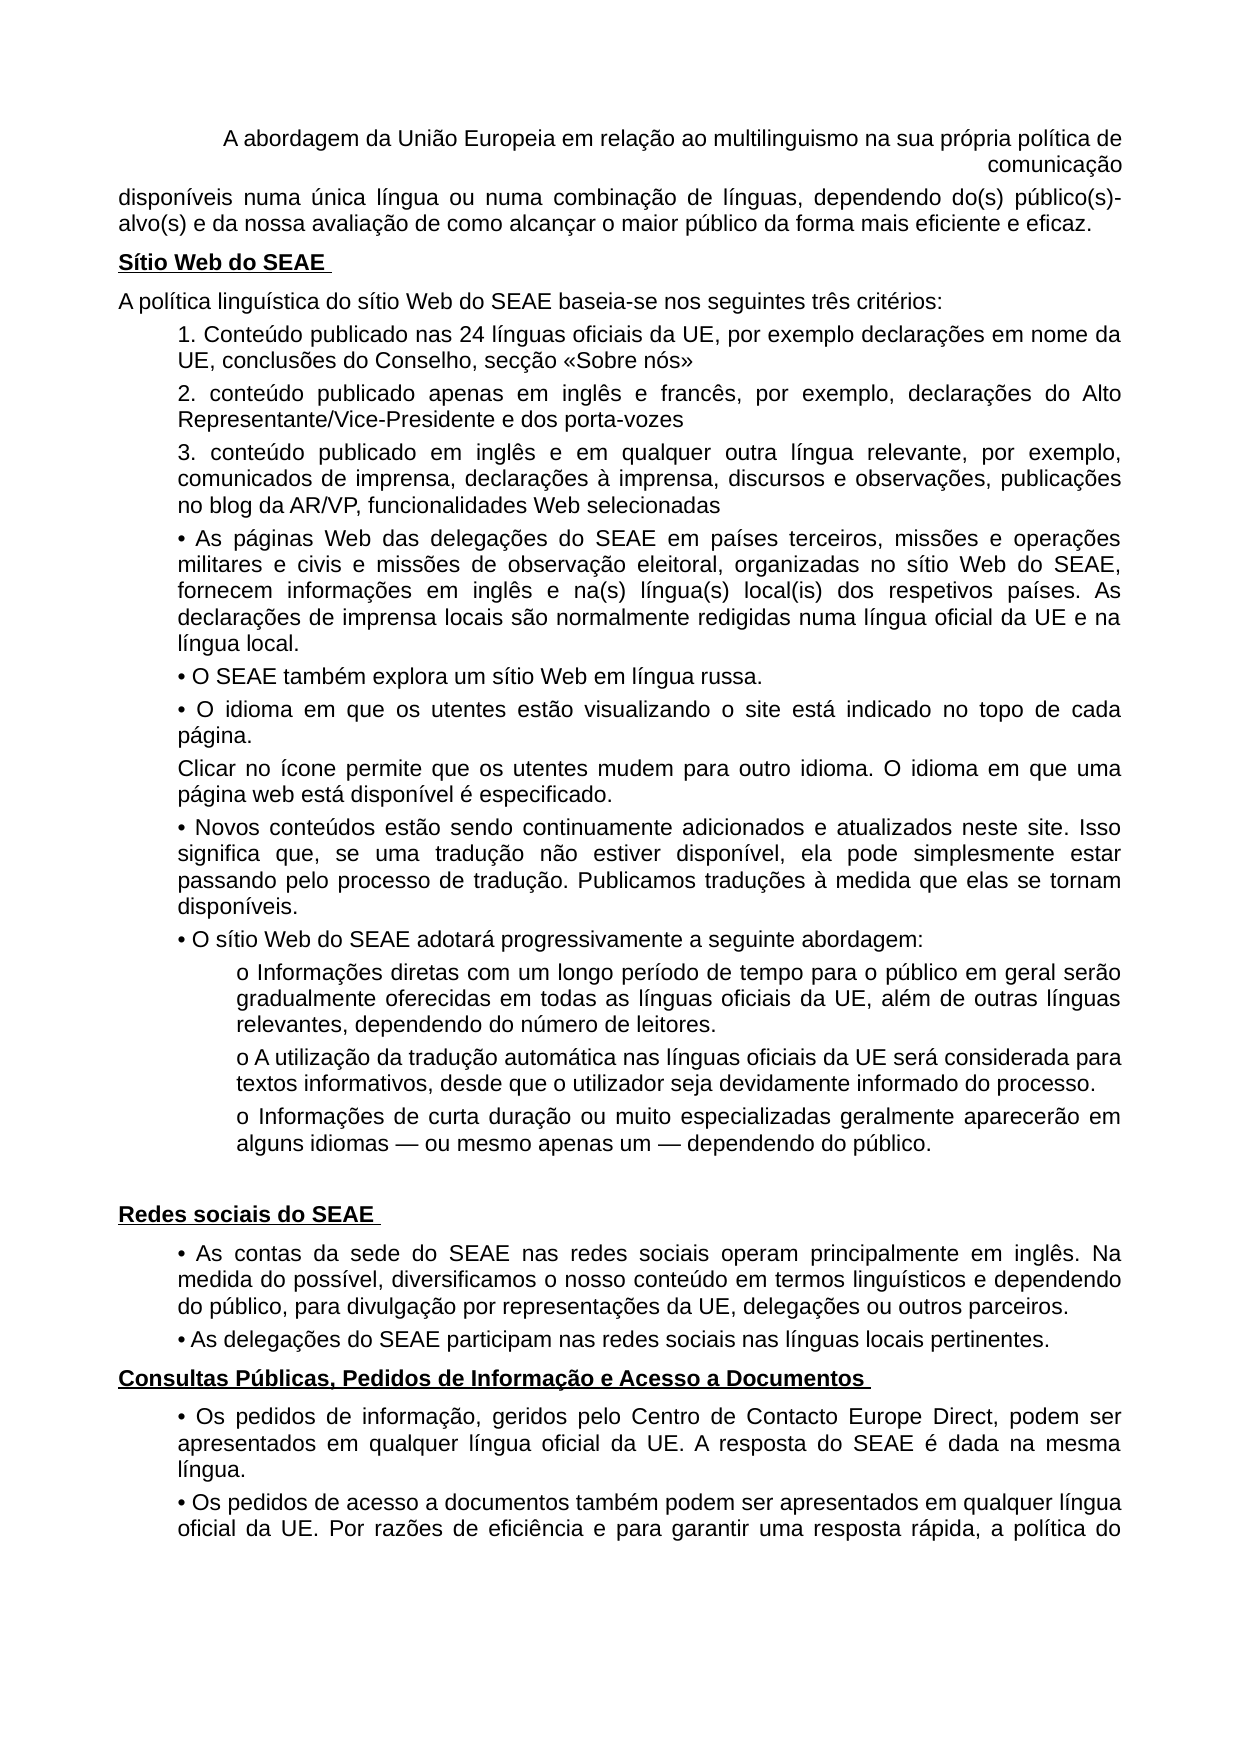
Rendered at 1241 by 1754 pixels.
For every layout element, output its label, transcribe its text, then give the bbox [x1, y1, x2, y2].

text • Os pedidos de informação, geridos pelo Centro de Contacto Europe Direct, podem ser apresentados em qualquer língua oficial da UE. A resposta do SEAE é dada na mesma língua. [177, 1403, 1122, 1482]
text • O sítio Web do SEAE adotará progressivamente a seguinte abordagem: [177, 926, 1122, 952]
text o A utilização da tradução automática nas línguas oficiais da UE será considerada para textos informativos, desde que o utilizador seja devidamente informado do processo. [236, 1044, 1122, 1097]
text 3. conteúdo publicado em inglês e em qualquer outra língua relevante, por exemplo, comunicados de imprensa, declarações à imprensa, discursos e observações, publicações no blog da AR/VP, funcionalidades Web selecionadas [177, 439, 1122, 518]
text 1. Conteúdo publicado nas 24 línguas oficiais da UE, por exemplo declarações em nome da UE, conclusões do Conselho, secção «Sobre nós» [177, 321, 1122, 373]
text • As páginas Web das delegações do SEAE em países terceiros, missões e operações militares e civis e missões de observação eleitoral, organizadas no sítio Web do SEAE, fornecem informações em inglês e na(s) língua(s) local(is) dos respetivos países. As declarações de imprensa locais são normalmente redigidas numa língua oficial da UE e na língua local. [177, 524, 1122, 656]
text A política linguística do sítio Web do SEAE baseia-se nos seguintes três critérios: [118, 288, 1122, 314]
text 2. conteúdo publicado apenas em inglês e francês, por exemplo, declarações do Alto Representante/Vice-Presidente e dos porta-vozes [177, 380, 1122, 432]
subtitle Sítio Web do SEAE [118, 249, 1122, 275]
subtitle Consultas Públicas, Pedidos de Informação e Acesso a Documentos [118, 1364, 1122, 1391]
text disponíveis numa única língua ou numa combinação de línguas, dependendo do(s) público(s)-alvo(s) e da nossa avaliação de como alcançar o maior público da forma mais eficiente e eficaz. [118, 184, 1122, 236]
text • Os pedidos de acesso a documentos também podem ser apresentados em qualquer língua oficial da UE. Por razões de eficiência e para garantir uma resposta rápida, a política do [177, 1489, 1122, 1542]
text o Informações diretas com um longo período de tempo para o público em geral serão gradualmente oferecidas em todas as línguas oficiais da UE, além de outras línguas relevantes, dependendo do número de leitores. [236, 958, 1122, 1038]
text • As contas da sede do SEAE nas redes sociais operam principalmente em inglês. Na medida do possível, diversificamos o nosso conteúdo em termos linguísticos e dependendo do público, para divulgação por representações da UE, delegações ou outros parceiros. [177, 1240, 1122, 1319]
text o Informações de curta duração ou muito especializadas geralmente aparecerão em alguns idiomas — ou mesmo apenas um — dependendo do público. [236, 1103, 1122, 1156]
text Clicar no ícone permite que os utentes mudem para outro idioma. O idioma em que uma página web está disponível é especificado. [177, 755, 1122, 807]
subtitle Redes sociais do SEAE [118, 1201, 1122, 1228]
text • Novos conteúdos estão sendo continuamente adicionados e atualizados neste site. Isso significa que, se uma tradução não estiver disponível, ela pode simplesmente estar passando pelo processo de tradução. Publicamos traduções à medida que elas se tornam disponíveis. [177, 814, 1122, 919]
text • As delegações do SEAE participam nas redes sociais nas línguas locais pertinentes. [177, 1326, 1122, 1352]
text • O idioma em que os utentes estão visualizando o site está indicado no topo de cada página. [177, 696, 1122, 748]
text • O SEAE também explora um sítio Web em língua russa. [177, 663, 1122, 689]
